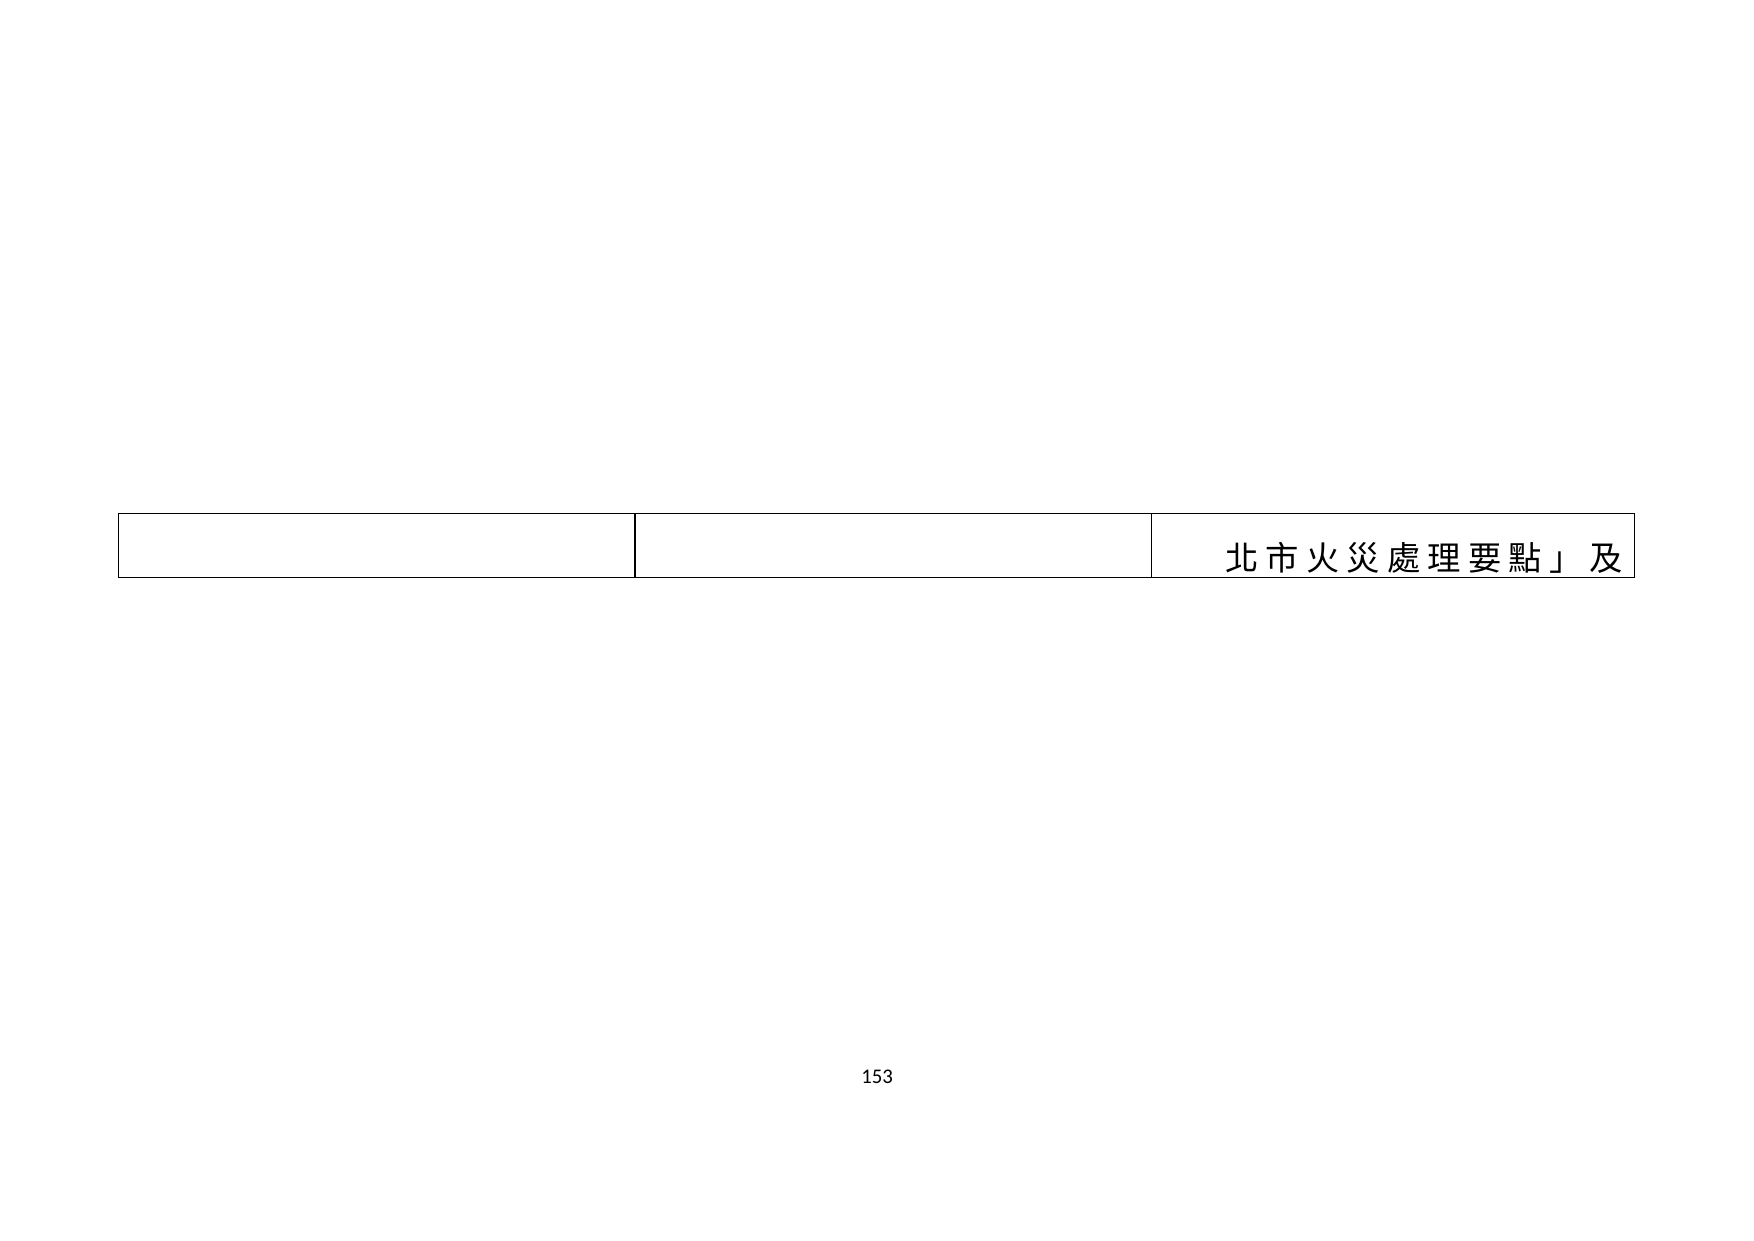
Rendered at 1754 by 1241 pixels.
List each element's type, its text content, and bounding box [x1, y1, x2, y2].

table_cell [119, 514, 634, 577]
table_cell [636, 514, 1151, 577]
table_cell 北市火災處理要點」及 [1152, 514, 1634, 577]
